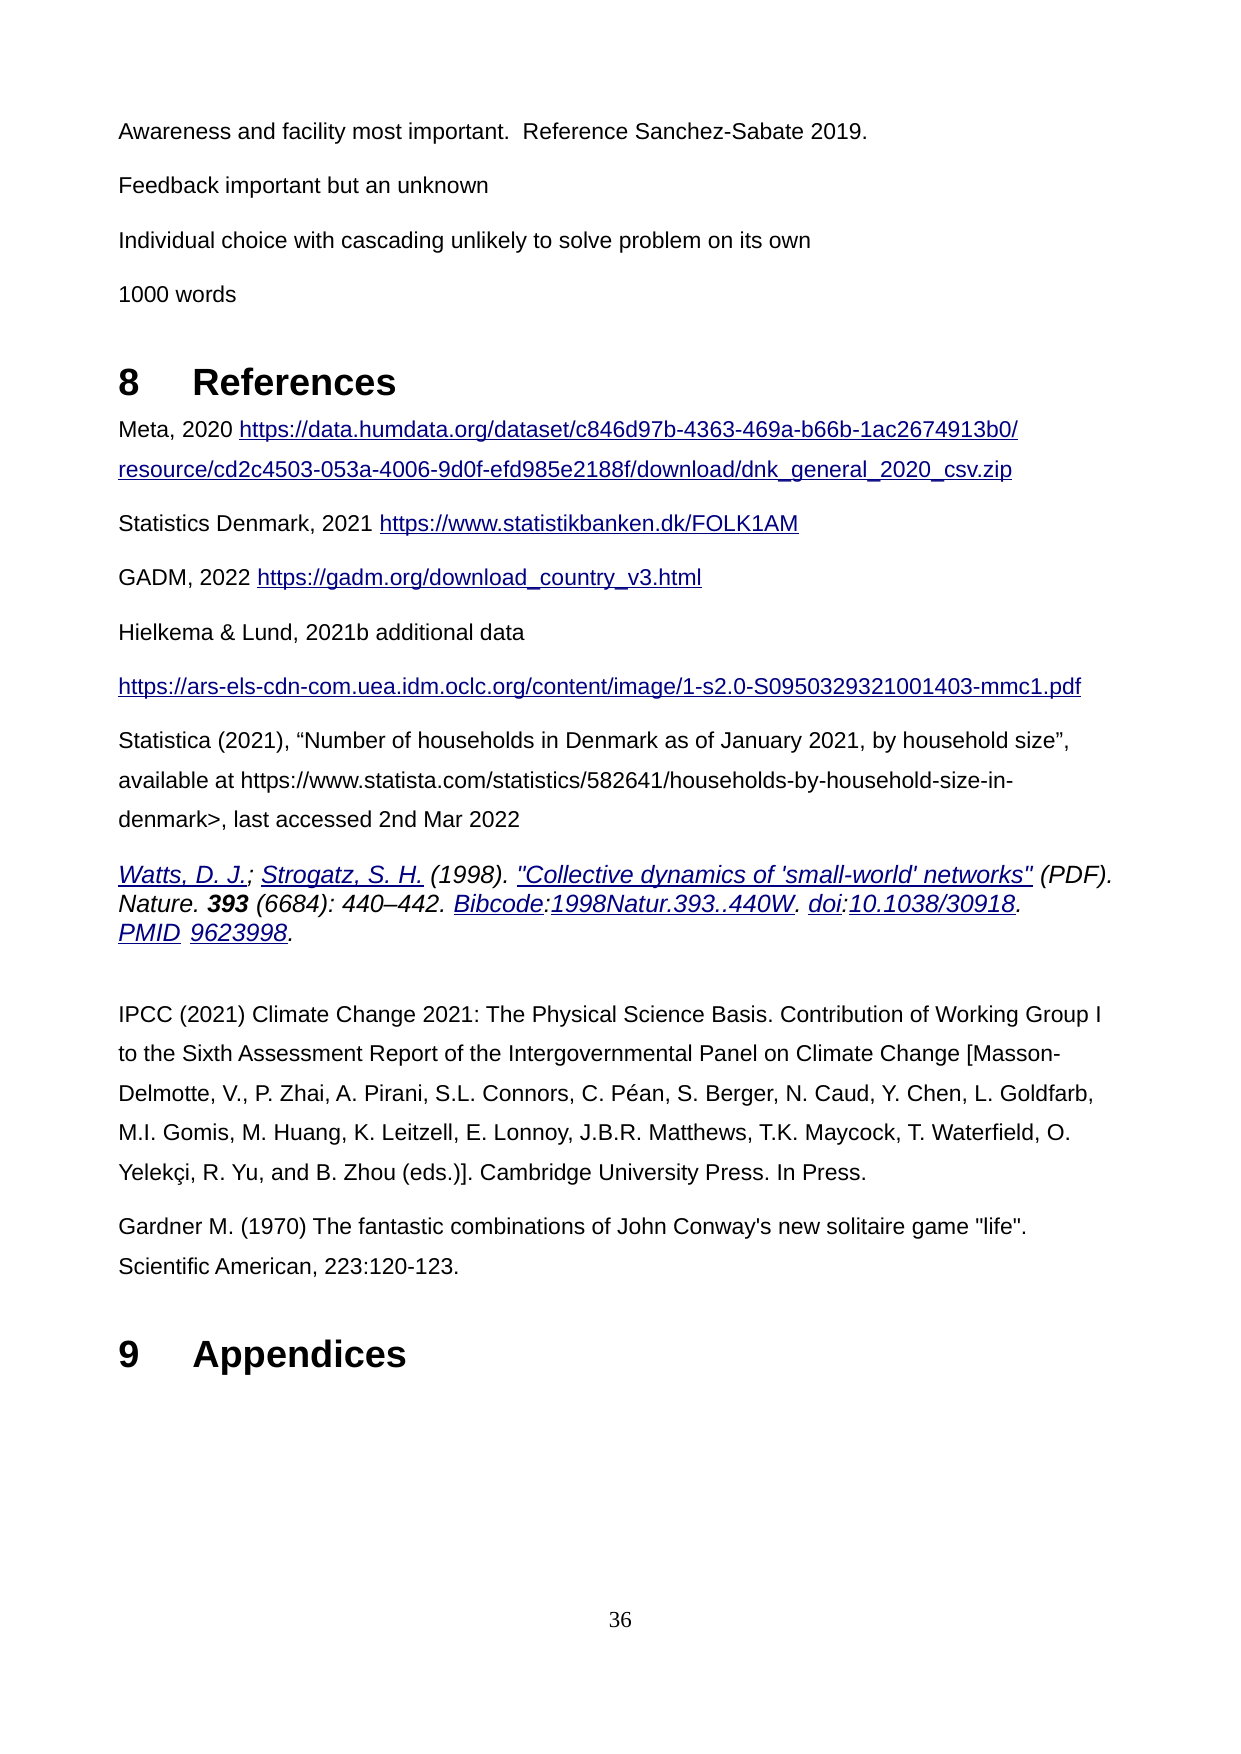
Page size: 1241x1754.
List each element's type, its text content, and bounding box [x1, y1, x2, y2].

text Watts, D. J.; Strogatz, S. H. (1998). "Collective dynamics of 'small-world' networks" (PDF). Nature. 393 (6684): 440–442. Bibcode:1998Natur.393..440W. doi:10.1038/30918. PMID 9623998. [118, 860, 1122, 947]
text Hielkema & Lund, 2021b additional data [118, 619, 1122, 645]
text Gardner M. (1970) The fantastic combinations of John Conway's new solitaire game "life". Scientific American, 223:120-123. [118, 1213, 1122, 1279]
text Feedback important but an unknown [118, 172, 1122, 199]
text Meta, 2020 https://data.humdata.org/dataset/c846d97b-4363-469a-b66b-1ac2674913b0/resource/cd2c4503-053a-4006-9d0f-efd985e2188f/download/dnk_general_2020_csv.zip [118, 416, 1122, 482]
text Awareness and facility most important. Reference Sanchez-Sabate 2019. [118, 118, 1122, 144]
text https://ars-els-cdn-com.uea.idm.oclc.org/content/image/1-s2.0-S0950329321001403-mmc1.pdf [118, 673, 1122, 699]
subtitle References [118, 360, 1122, 404]
text 1000 words [118, 281, 1122, 307]
text IPCC (2021) Climate Change 2021: The Physical Science Basis. Contribution of Working Group I to the Sixth Assessment Report of the Intergovernmental Panel on Climate Change [Masson-Delmotte, V., P. Zhai, A. Pirani, S.L. Connors, C. Péan, S. Berger, N. Caud, Y. Chen, L. Goldfarb, M.I. Gomis, M. Huang, K. Leitzell, E. Lonnoy, J.B.R. Matthews, T.K. Maycock, T. Waterfield, O. Yelekçi, R. Yu, and B. Zhou (eds.)]. Cambridge University Press. In Press. [118, 1001, 1122, 1185]
text Individual choice with cascading unlikely to solve problem on its own [118, 227, 1122, 253]
text Statistics Denmark, 2021 https://www.statistikbanken.dk/FOLK1AM [118, 510, 1122, 536]
subtitle Appendices [118, 1332, 1122, 1376]
text GADM, 2022 https://gadm.org/download_country_v3.html [118, 564, 1122, 591]
text Statistica (2021), “Number of households in Denmark as of January 2021, by household size”, available at https://www.statista.com/statistics/582641/households-by-household-size-in-denmark>, last accessed 2nd Mar 2022 [118, 727, 1122, 832]
